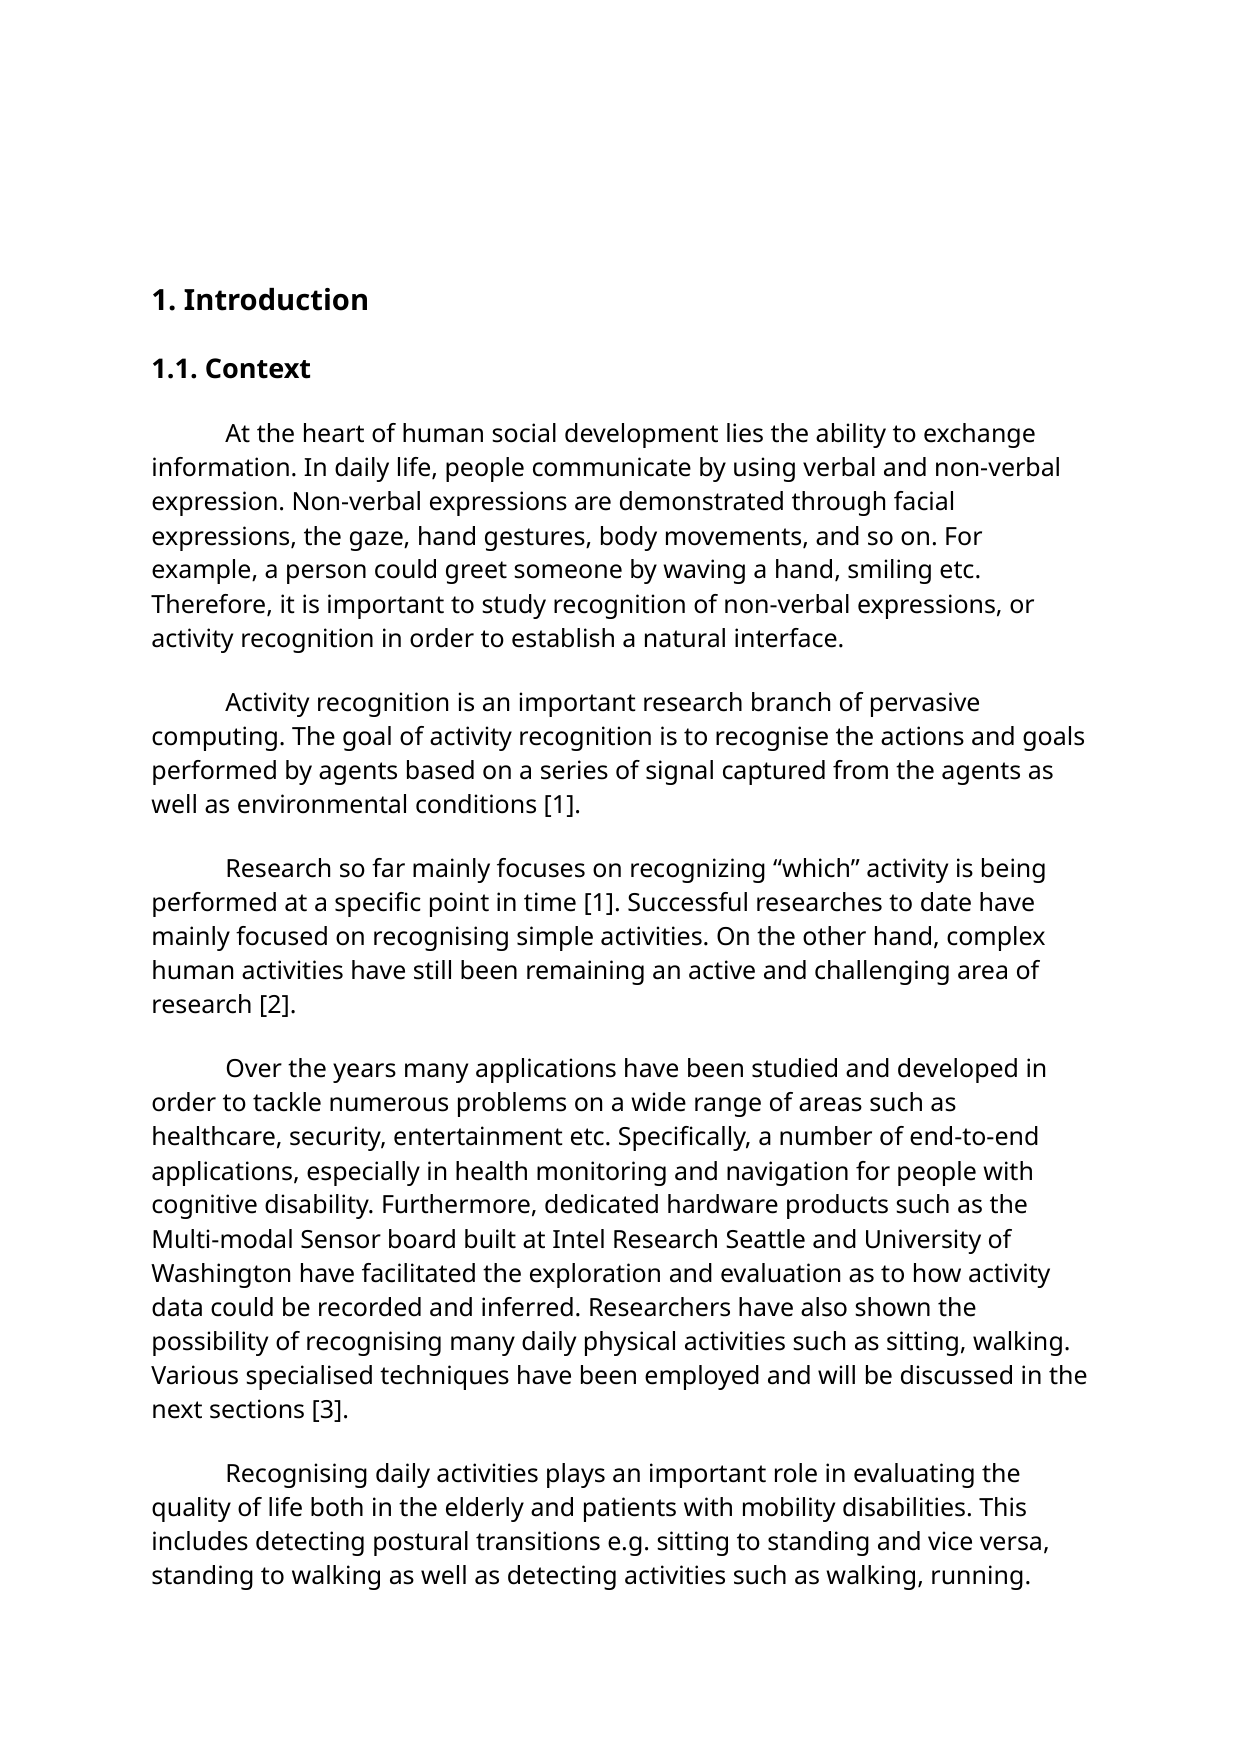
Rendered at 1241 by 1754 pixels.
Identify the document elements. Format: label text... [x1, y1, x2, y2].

text 1. Introduction [151, 279, 1089, 319]
text Research so far mainly focuses on recognizing “which” activity is being performed at a specific point in time [1]. Successful researches to date have mainly focused on recognising simple activities. On the other hand, complex human activities have still been remaining an active and challenging area of research [2]. [151, 851, 1089, 1021]
text Over the years many applications have been studied and developed in order to tackle numerous problems on a wide range of areas such as healthcare, security, entertainment etc. Specifically, a number of end-to-end applications, especially in health monitoring and navigation for people with cognitive disability. Furthermore, dedicated hardware products such as the Multi-modal Sensor board built at Intel Research Seattle and University of Washington have facilitated the exploration and evaluation as to how activity data could be recorded and inferred. Researchers have also shown the possibility of recognising many daily physical activities such as sitting, walking. Various specialised techniques have been employed and will be discussed in the next sections [3]. [151, 1051, 1089, 1426]
text Activity recognition is an important research branch of pervasive computing. The goal of activity recognition is to recognise the actions and goals performed by agents based on a series of signal captured from the agents as well as environmental conditions [1]. [151, 684, 1089, 821]
text At the heart of human social development lies the ability to exchange information. In daily life, people communicate by using verbal and non-verbal expression. Non-verbal expressions are demonstrated through facial expressions, the gaze, hand gestures, body movements, and so on. For example, a person could greet someone by waving a hand, smiling etc. Therefore, it is important to study recognition of non-verbal expressions, or activity recognition in order to establish a natural interface. [151, 416, 1089, 654]
text 1.1. Context [151, 349, 1089, 386]
text Recognising daily activities plays an important role in evaluating the quality of life both in the elderly and patients with mobility disabilities. This includes detecting postural transitions e.g. sitting to standing and vice versa, standing to walking as well as detecting activities such as walking, running. [151, 1456, 1089, 1592]
